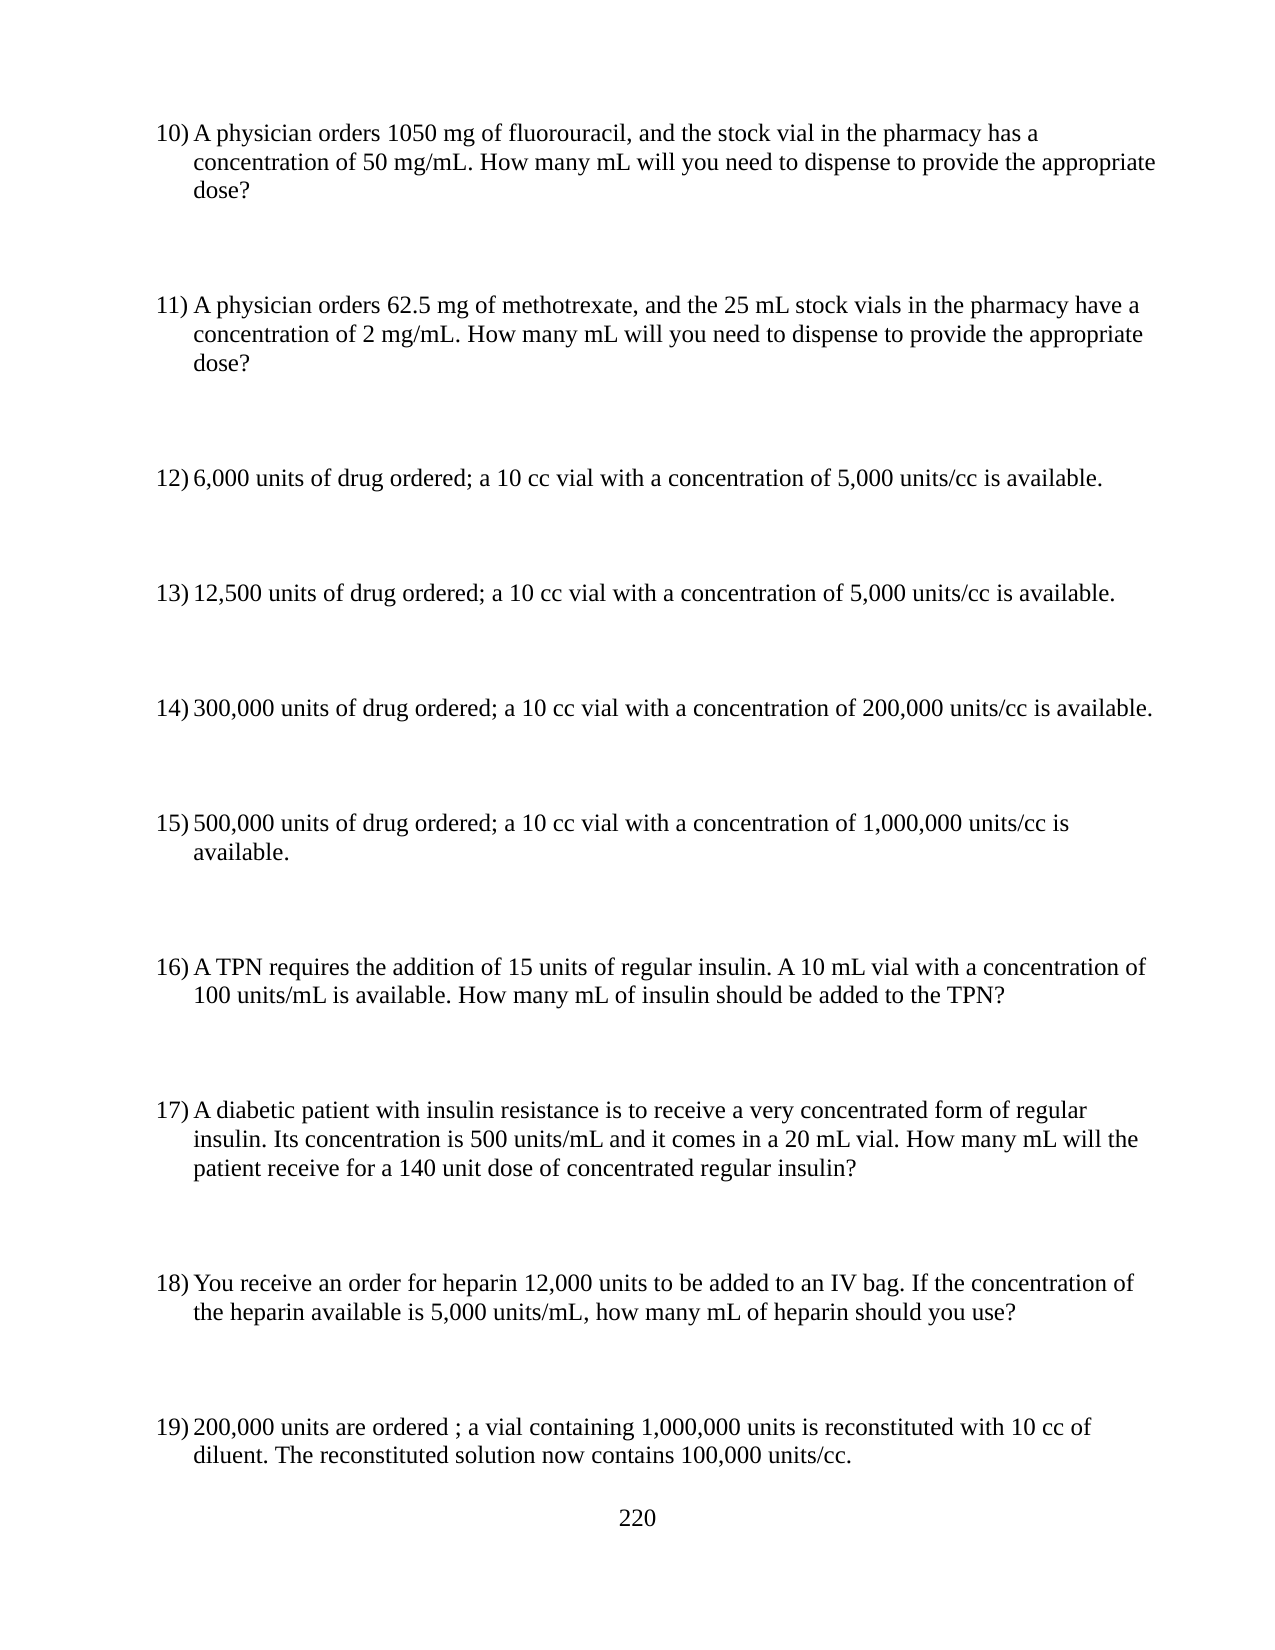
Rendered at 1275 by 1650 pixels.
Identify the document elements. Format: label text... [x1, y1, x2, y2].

list 6,000 units of drug ordered; a 10 cc vial with a concentration of 5,000 units/cc is available. [156, 463, 1157, 492]
list A physician orders 62.5 mg of methotrexate, and the 25 mL stock vials in the pharmacy have a concentration of 2 mg/mL. How many mL will you need to dispense to provide the appropriate dose? [156, 291, 1157, 377]
list 200,000 units are ordered ; a vial containing 1,000,000 units is reconstituted with 10 cc of diluent. The reconstituted solution now contains 100,000 units/cc. [156, 1412, 1157, 1469]
list 300,000 units of drug ordered; a 10 cc vial with a concentration of 200,000 units/cc is available. [156, 693, 1157, 722]
list 500,000 units of drug ordered; a 10 cc vial with a concentration of 1,000,000 units/cc is available. [156, 808, 1157, 866]
list A TPN requires the addition of 15 units of regular insulin. A 10 mL vial with a concentration of 100 units/mL is available. How many mL of insulin should be added to the TPN? [156, 952, 1157, 1009]
list You receive an order for heparin 12,000 units to be added to an IV bag. If the concentration of the heparin available is 5,000 units/mL, how many mL of heparin should you use? [156, 1268, 1157, 1326]
list A diabetic patient with insulin resistance is to receive a very concentrated form of regular insulin. Its concentration is 500 units/mL and it comes in a 20 mL vial. How many mL will the patient receive for a 140 unit dose of concentrated regular insulin? [156, 1096, 1157, 1182]
list A physician orders 1050 mg of fluorouracil, and the stock vial in the pharmacy has a concentration of 50 mg/mL. How many mL will you need to dispense to provide the appropriate dose? [156, 118, 1157, 204]
list 12,500 units of drug ordered; a 10 cc vial with a concentration of 5,000 units/cc is available. [156, 578, 1157, 607]
